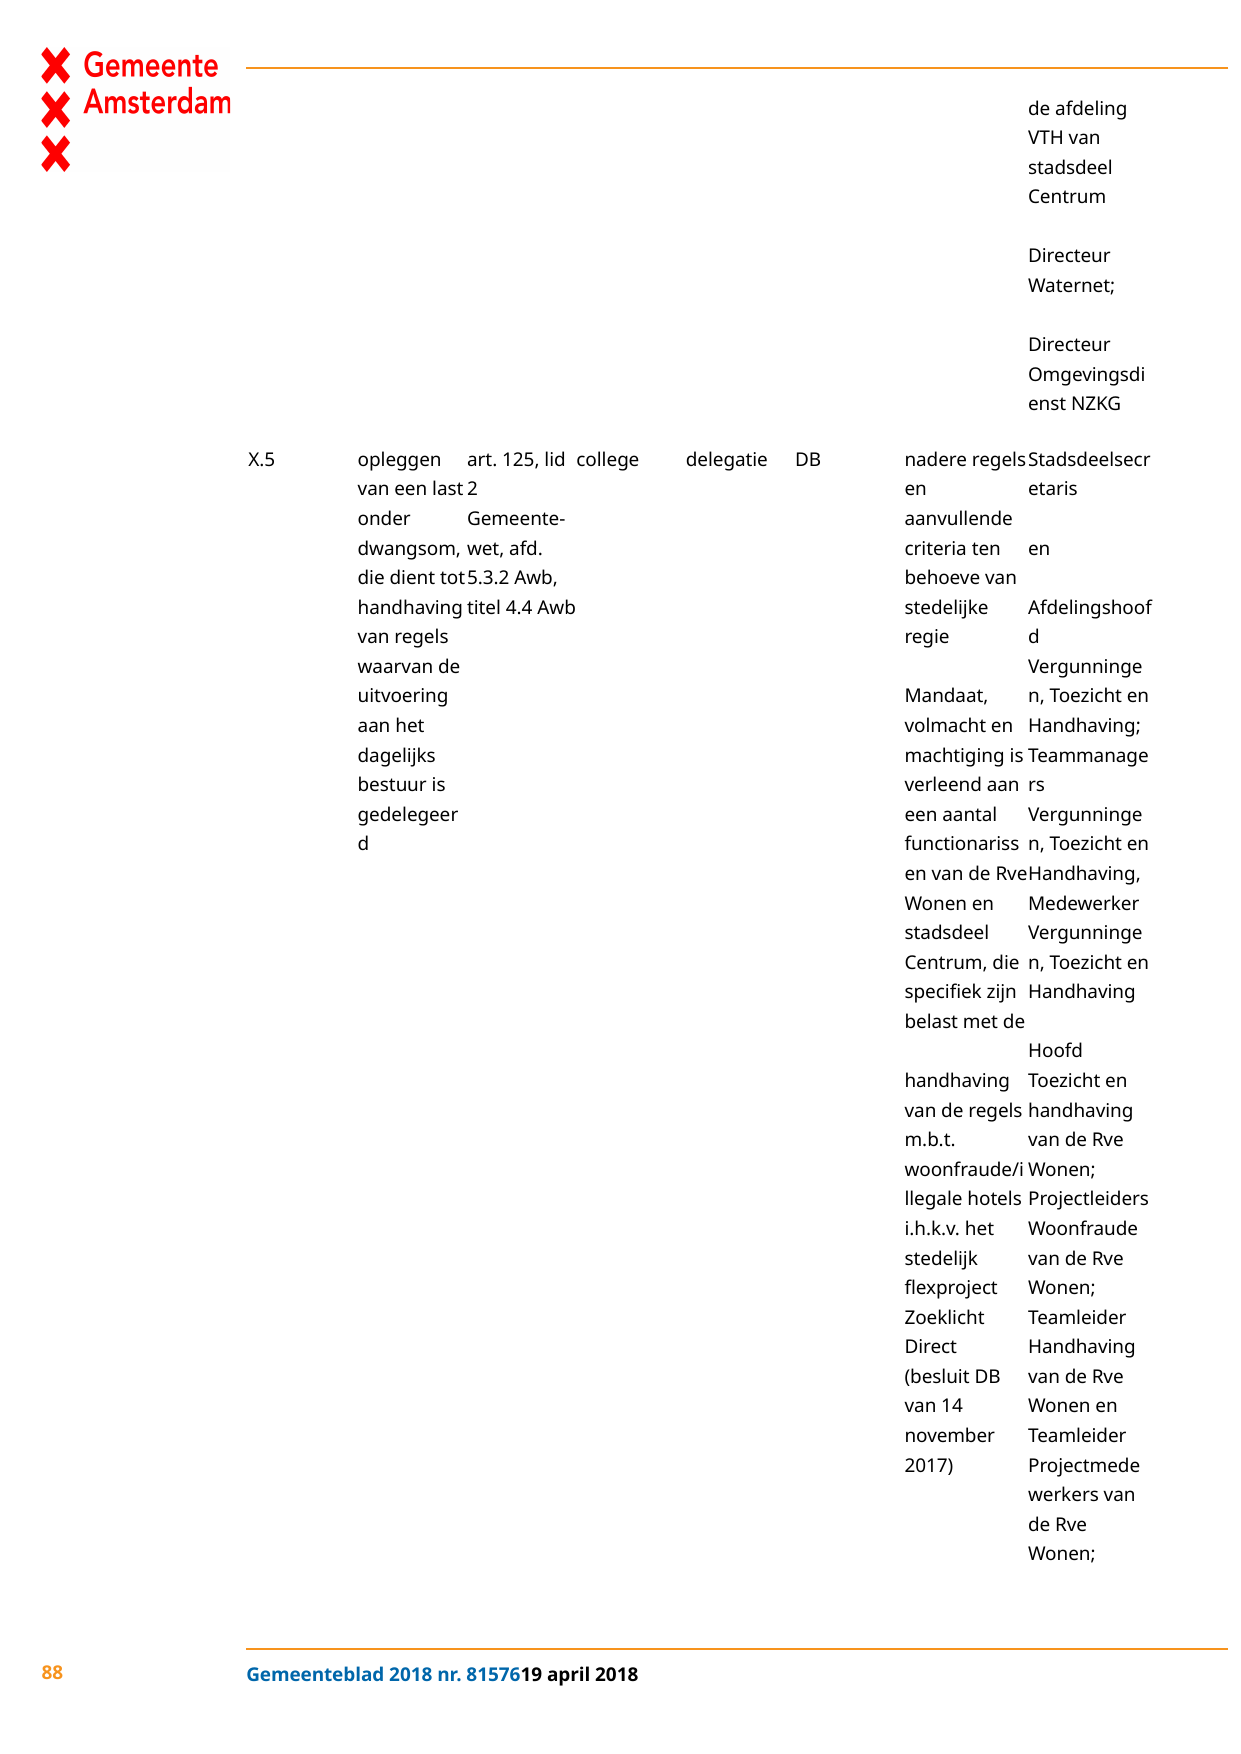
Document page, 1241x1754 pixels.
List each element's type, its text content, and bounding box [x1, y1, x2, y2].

table_cell de afdeling VTH van stadsdeel Centrum Directeur Waternet; Directeur Omgevingsdienst NZKG [1028, 95, 1152, 416]
table_cell [904, 95, 1028, 416]
table_cell [576, 95, 686, 416]
table_cell [795, 95, 904, 416]
table_cell [686, 95, 795, 416]
table_cell [467, 95, 576, 416]
table_cell [358, 95, 467, 416]
table_cell opleggen van een last onder dwangsom, die dient tot handhaving van regels waarvan de uitvoering aan het dagelijks bestuur is gedelegeerd [358, 416, 467, 1596]
table_cell [248, 95, 357, 416]
table_cell nadere regels en aanvullende criteria ten behoeve van stedelijke regie Mandaat, volmacht en machtiging is verleend aan een aantal functionarissen van de Rve Wonen en stadsdeel Centrum, die specifiek zijn belast met de handhaving van de regels m.b.t. woonfraude/illegale hotels i.h.k.v. het stedelijk flexproject Zoeklicht Direct (besluit DB van 14 november 2017) [904, 416, 1028, 1596]
table_cell art. 125, lid 2 Gemeente-wet, afd. 5.3.2 Awb, titel 4.4 Awb [467, 416, 576, 1596]
table_cell Stadsdeelsecretaris en Afdelingshoofd Vergunningen, Toezicht en Handhaving; Teammanagers Vergunningen, Toezicht en Handhaving, Medewerker Vergunningen, Toezicht en Handhaving Hoofd Toezicht en handhaving van de Rve Wonen; Projectleiders Woonfraude van de Rve Wonen; Teamleider Handhaving van de Rve Wonen en Teamleider Projectmedewerkers van de Rve Wonen; [1028, 416, 1152, 1596]
picture [41, 47, 231, 172]
table_cell college [576, 416, 686, 1596]
table_cell DB [795, 416, 904, 1596]
table_cell X.5 [248, 416, 357, 1596]
table_cell delegatie [686, 416, 795, 1596]
